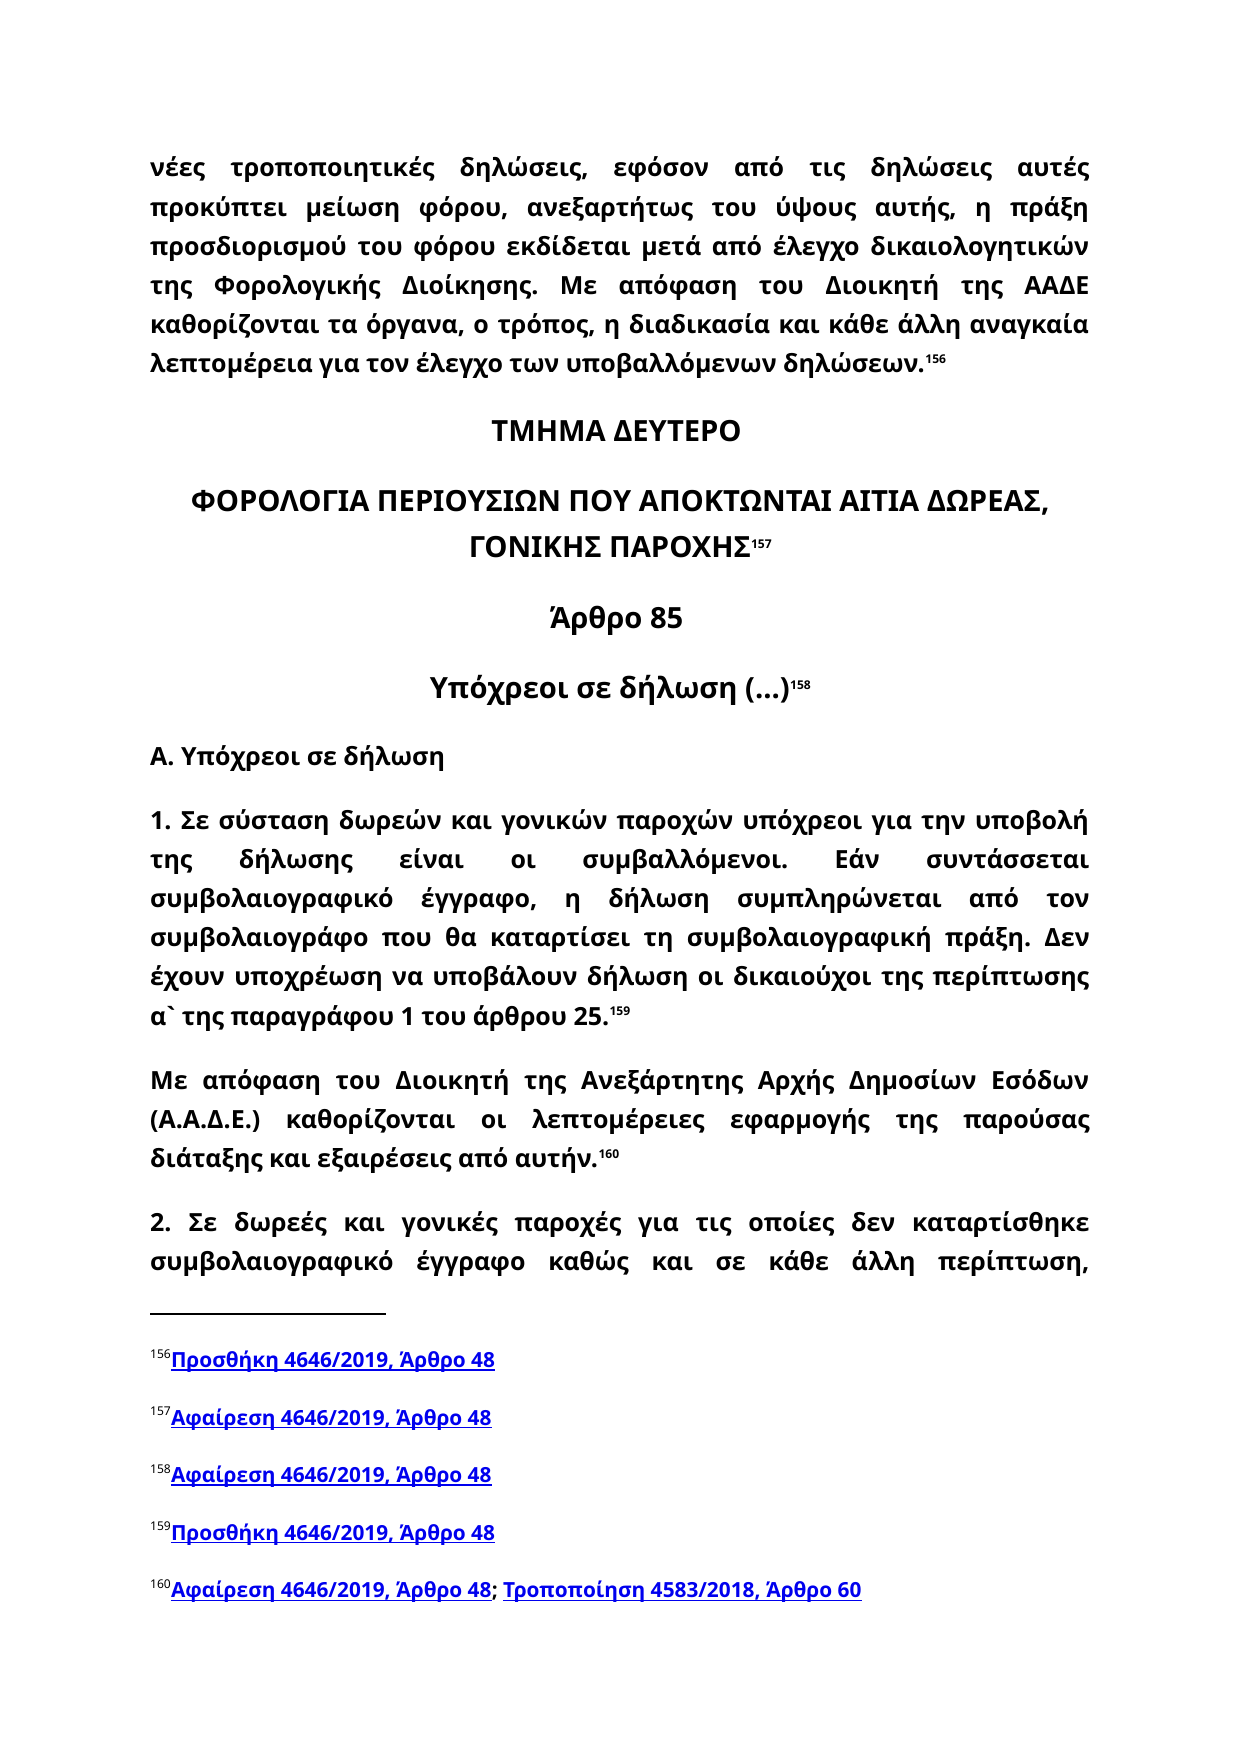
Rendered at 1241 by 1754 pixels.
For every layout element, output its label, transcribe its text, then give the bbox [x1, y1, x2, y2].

text Προσθήκη 4646/2019, Άρθρο 48 [150, 1345, 1090, 1373]
subtitle Άρθρο 85 [150, 597, 1090, 637]
text Αφαίρεση 4646/2019, Άρθρο 48 [150, 1403, 1090, 1431]
text νέες τροποποιητικές δηλώσεις, εφόσον από τις δηλώσεις αυτές προκύπτει μείωση φόρου, ανεξαρτήτως του ύψους αυτής, η πράξη προσδιορισμού του φόρου εκδίδεται μετά από έλεγχο δικαιολογητικών της Φορολογικής Διοίκησης. Με απόφαση του Διοικητή της ΑΑΔΕ καθορίζονται τα όργανα, ο τρόπος, η διαδικασία και κάθε άλλη αναγκαία λεπτομέρεια για τον έλεγχο των υποβαλλόμενων δηλώσεων. [150, 150, 1090, 380]
subtitle ΦΟΡΟΛΟΓΙΑ ΠΕΡΙΟΥΣΙΩΝ ΠΟΥ ΑΠΟΚΤΩΝΤΑΙ ΑΙΤΙΑ ΔΩΡΕΑΣ, ΓΟΝΙΚΗΣ ΠΑΡΟΧΗΣ [150, 481, 1090, 566]
text Α. Υπόχρεοι σε δήλωση [150, 738, 1090, 772]
text Αφαίρεση 4646/2019, Άρθρο 48 [150, 1460, 1090, 1489]
text Αφαίρεση 4646/2019, Άρθρο 48; Τροποποίηση 4583/2018, Άρθρο 60 [150, 1576, 1090, 1604]
subtitle Υπόχρεοι σε δήλωση (...) [150, 667, 1090, 707]
text 1. Σε σύσταση δωρεών και γονικών παροχών υπόχρεοι για την υποβολή της δήλωσης είναι οι συμβαλλόμενοι. Εάν συντάσσεται συμβολαιογραφικό έγγραφο, η δήλωση συμπληρώνεται από τον συμβολαιογράφο που θα καταρτίσει τη συμβολαιογραφική πράξη. Δεν έχουν υποχρέωση να υποβάλουν δήλωση οι δικαιούχοι της περίπτωσης α` της παραγράφου 1 του άρθρου 25. [150, 802, 1090, 1032]
subtitle ΤΜΗΜΑ ΔΕΥΤΕΡΟ [150, 410, 1090, 450]
text 2. Σε δωρεές και γονικές παροχές για τις οποίες δεν καταρτίσθηκε συμβολαιογραφικό έγγραφο καθώς και σε κάθε άλλη περίπτωση, [150, 1205, 1090, 1278]
text Προσθήκη 4646/2019, Άρθρο 48 [150, 1518, 1090, 1546]
text Με απόφαση του Διοικητή της Ανεξάρτητης Αρχής Δημοσίων Εσόδων (Α.Α.Δ.Ε.) καθορίζονται οι λεπτομέρειες εφαρμογής της παρούσας διάταξης και εξαιρέσεις από αυτήν. [150, 1062, 1090, 1175]
